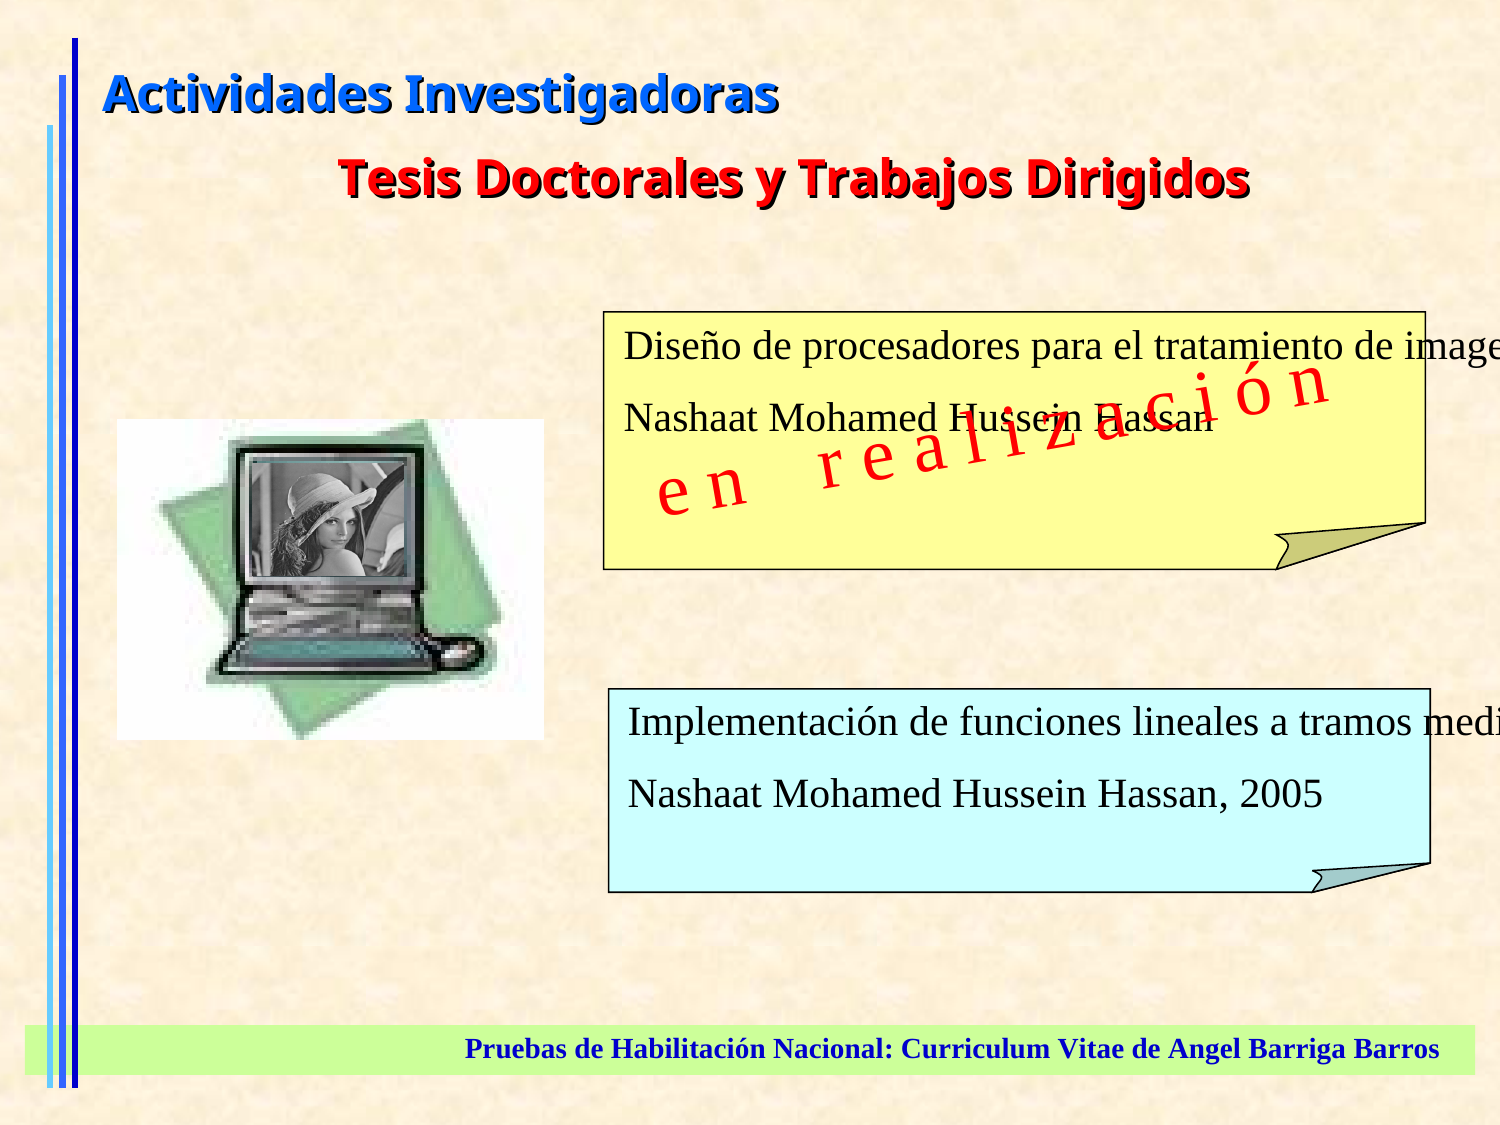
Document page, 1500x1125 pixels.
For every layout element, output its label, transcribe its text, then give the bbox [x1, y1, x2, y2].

text_box Tesis Doctorales y Trabajos Dirigidos [322, 149, 1265, 214]
text_box [603, 311, 1426, 570]
text_box e n r e a l i z a c i ó n [632, 324, 1350, 545]
picture [0, 0, 1500, 1125]
text_box Diseño de procesadores para el tratamiento de imagen aplicando técnicas de procesado basado en lógicas no convencionales Nashaat Mohamed Hussein Hassan [608, 314, 1500, 449]
text_box Actividades Investigadoras [87, 49, 794, 134]
text_box Implementación de funciones lineales a tramos mediante operadores de Lukasiewicz Nashaat Mohamed Hussein Hassan, 2005 [612, 690, 1500, 824]
text_box [608, 688, 1431, 893]
